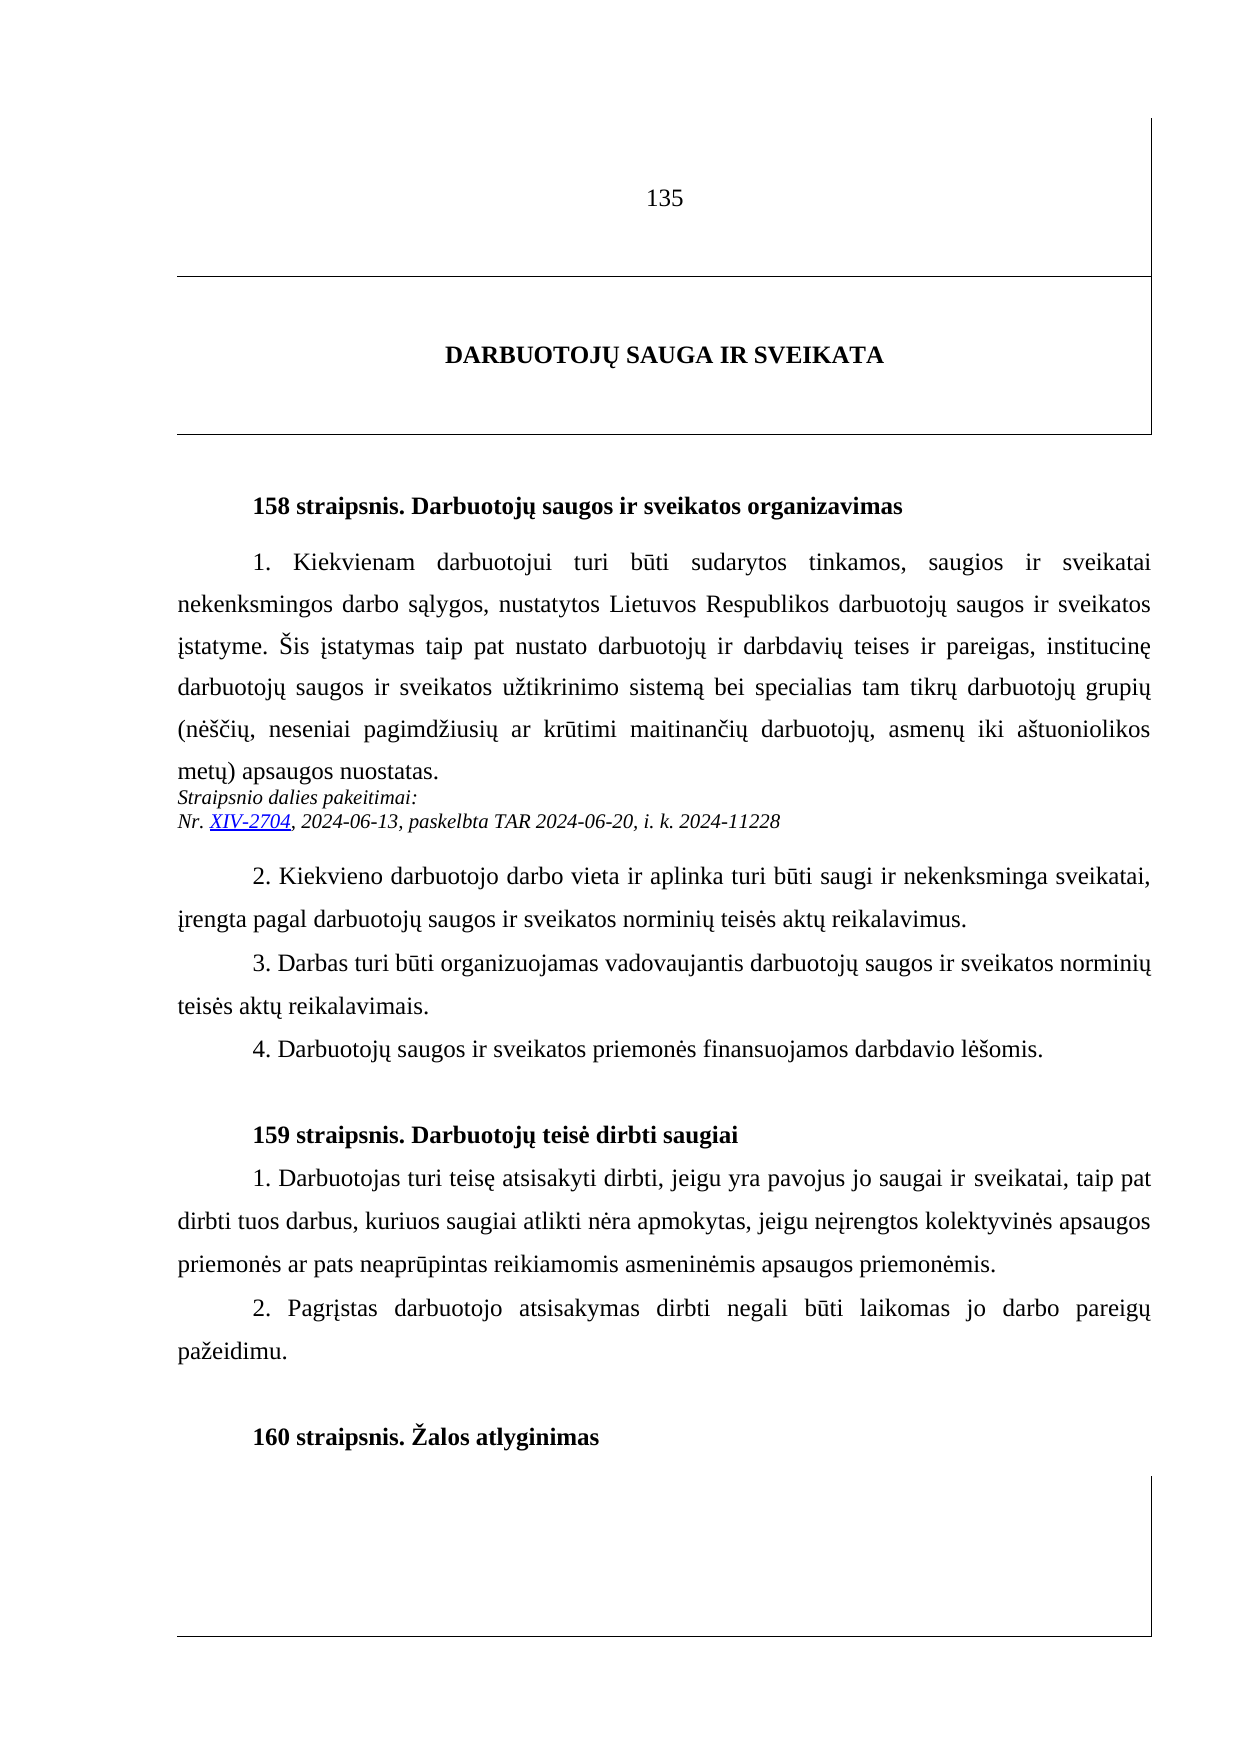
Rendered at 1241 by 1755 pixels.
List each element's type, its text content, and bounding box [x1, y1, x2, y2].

text 4. Darbuotojų saugos ir sveikatos priemonės finansuojamos darbdavio lėšomis. [177, 1034, 1152, 1063]
subtitle 158 straipsnis. Darbuotojų saugos ir sveikatos organizavimas [177, 491, 1152, 520]
text 2. Pagrįstas darbuotojo atsisakymas dirbti negali būti laikomas jo darbo pareigų pažeidimu. [177, 1293, 1152, 1364]
subtitle 160 straipsnis. Žalos atlyginimas [177, 1422, 1152, 1451]
subtitle 159 straipsnis. Darbuotojų teisė dirbti saugiai [177, 1120, 1152, 1149]
subtitle DARBUOTOJŲ SAUGA IR SVEIKATA [177, 276, 1151, 434]
text 2. Kiekvieno darbuotojo darbo vieta ir aplinka turi būti saugi ir nekenksminga sveikatai, įrengta pagal darbuotojų saugos ir sveikatos norminių teisės aktų reikalavimus. [177, 861, 1152, 933]
text 1. Kiekvienam darbuotojui turi būti sudarytos tinkamos, saugios ir sveikatai nekenksmingos darbo sąlygos, nustatytos Lietuvos Respublikos darbuotojų saugos ir sveikatos įstatyme. Šis įstatymas taip pat nustato darbuotojų ir darbdavių teises ir pareigas, institucinę darbuotojų saugos ir sveikatos užtikrinimo sistemą bei specialias tam tikrų darbuotojų grupių (nėščių, neseniai pagimdžiusių ar krūtimi maitinančių darbuotojų, asmenų iki aštuoniolikos metų) apsaugos nuostatas. [177, 534, 1152, 784]
text 3. Darbas turi būti organizuojamas vadovaujantis darbuotojų saugos ir sveikatos norminių teisės aktų reikalavimais. [177, 948, 1152, 1019]
text Nr. XIV-2704, 2024-06-13, paskelbta TAR 2024-06-20, i. k. 2024-11228 [177, 809, 1152, 833]
text 1. Darbuotojas turi teisę atsisakyti dirbti, jeigu yra pavojus jo saugai ir sveikatai, taip pat dirbti tuos darbus, kuriuos saugiai atlikti nėra apmokytas, jeigu neįrengtos kolektyvinės apsaugos priemonės ar pats neaprūpintas reikiamomis asmeninėmis apsaugos priemonėmis. [177, 1163, 1152, 1278]
text Straipsnio dalies pakeitimai: [177, 784, 1152, 809]
